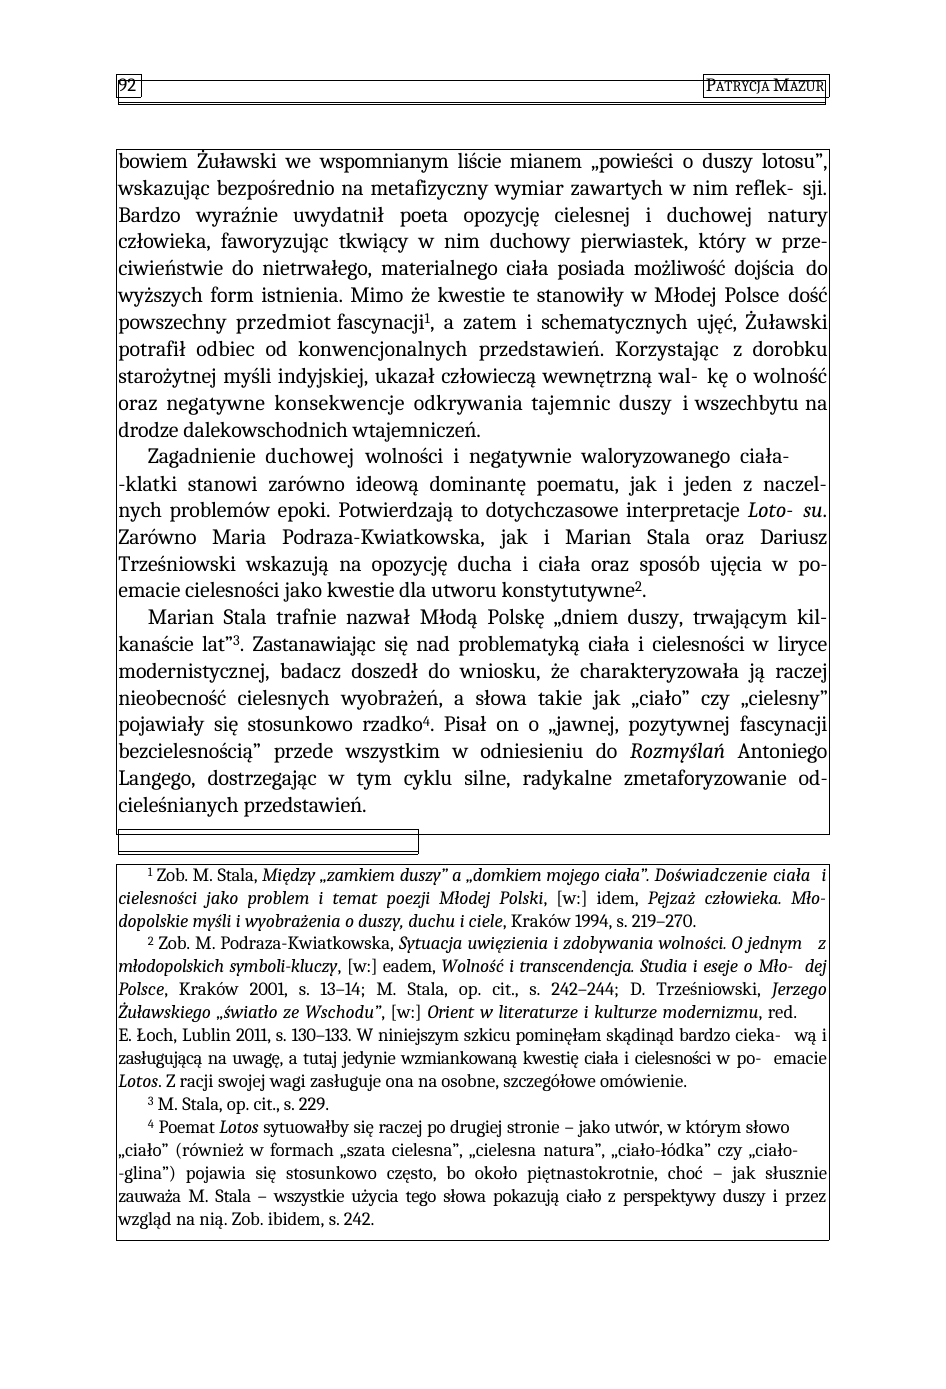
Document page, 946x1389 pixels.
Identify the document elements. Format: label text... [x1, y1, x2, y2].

text [118, 75, 141, 80]
text 1 Zob. M. Stala, Między „zamkiem duszy” a „domkiem mojego ciała”. Doświadczenie ciała i cielesności jako problem i temat poezji Młodej Polski, [w:] idem, Pejzaż człowieka. Mło- dopolskie myśli i wyobrażenia o duszy, duchu i ciele, Kraków 1994, s. 219–270. [118, 865, 827, 932]
text „ciało” (również w formach „szata cielesna”, „cielesna natura”, „ciało-łódka” czy „ciało- [118, 1140, 829, 1161]
text 4 Poemat Lotos sytuowałby się raczej po drugiej stronie – jako utwór, w którym słowo [148, 1116, 829, 1138]
text E. Łoch, Lublin 2011, s. 130–133. W niniejszym szkicu pominęłam skądinąd bardzo cieka- wą i zasługującą na uwagę, a tutaj jedynie wzmiankowaną kwestię ciała i cielesności w po- emacie Lotos. Z racji swojej wagi zasługuje ona na osobne, szczegółowe omówienie. [118, 1025, 827, 1092]
text bowiem Żuławski we wspomnianym liście mianem „powieści o duszy lotosu”, wskazując bezpośrednio na metafizyczny wymiar zawartych w nim reflek- sji. Bardzo wyraźnie uwydatnił poeta opozycję cielesnej i duchowej natury człowieka, faworyzując tkwiący w nim duchowy pierwiastek, który w prze- ciwieństwie do nietrwałego, materialnego ciała posiada możliwość dojścia do wyższych form istnienia. Mimo że kwestie te stanowiły w Młodej Polsce dość powszechny przedmiot fascynacji1, a zatem i schematycznych ujęć, Żuławski potrafił odbiec od konwencjonalnych przedstawień. Korzystając z dorobku starożytnej myśli indyjskiej, ukazał człowieczą wewnętrzną wal- kę o wolność oraz negatywne konsekwencje odkrywania tajemnic duszy i wszechbytu na drodze dalekowschodnich wtajemniczeń. [118, 150, 828, 442]
text -glina”) pojawia się stosunkowo często, bo około piętnastokrotnie, choć – jak słusznie zauważa M. Stala – wszystkie użycia tego słowa pokazują ciało z perspektywy duszy i przez wzgląd na nią. Zob. ibidem, s. 242. [118, 1163, 827, 1230]
text 92 [119, 81, 141, 96]
text 3 M. Stala, op. cit., s. 229. [148, 1093, 829, 1115]
text -klatki stanowi zarówno ideową dominantę poematu, jak i jeden z naczel- nych problemów epoki. Potwierdzają to dotychczasowe interpretacje Loto- su. Zarówno Maria Podraza-Kwiatkowska, jak i Marian Stala oraz Dariusz Trześniowski wskazują na opozycję ducha i ciała oraz sposób ujęcia w po- emacie cielesności jako kwestie dla utworu konstytutywne2. [118, 471, 827, 603]
text Marian Stala trafnie nazwał Młodą Polskę „dniem duszy, trwającym kil- kanaście lat”3. Zastanawiając się nad problematyką ciała i cielesności w liryce modernistycznej, badacz doszedł do wniosku, że charakteryzowała ją raczej nieobecność cielesnych wyobrażeń, a słowa takie jak „ciało” czy „cielesny” pojawiały się stosunkowo rzadko4. Pisał on o „jawnej, pozytywnej fascynacji bezcielesnością” przede wszystkim w odniesieniu do Rozmyślań Antoniego Langego, dostrzegając w tym cyklu silne, radykalne zmetaforyzowanie od- cieleśnianych przedstawień. [118, 604, 828, 818]
text Zagadnienie duchowej wolności i negatywnie waloryzowanego ciała- [148, 444, 829, 469]
text 2 Zob. M. Podraza-Kwiatkowska, Sytuacja uwięzienia i zdobywania wolności. O jednym z młodopolskich symboli-kluczy, [w:] eadem, Wolność i transcendencja. Studia i eseje o Mło- dej Polsce, Kraków 2001, s. 13–14; M. Stala, op. cit., s. 242–244; D. Trześniowski, Jerzego Żuławskiego „światło ze Wschodu”, [w:] Orient w literaturze i kulturze modernizmu, red. [118, 933, 827, 1023]
text PATRYCJA MAZUR [706, 75, 828, 96]
